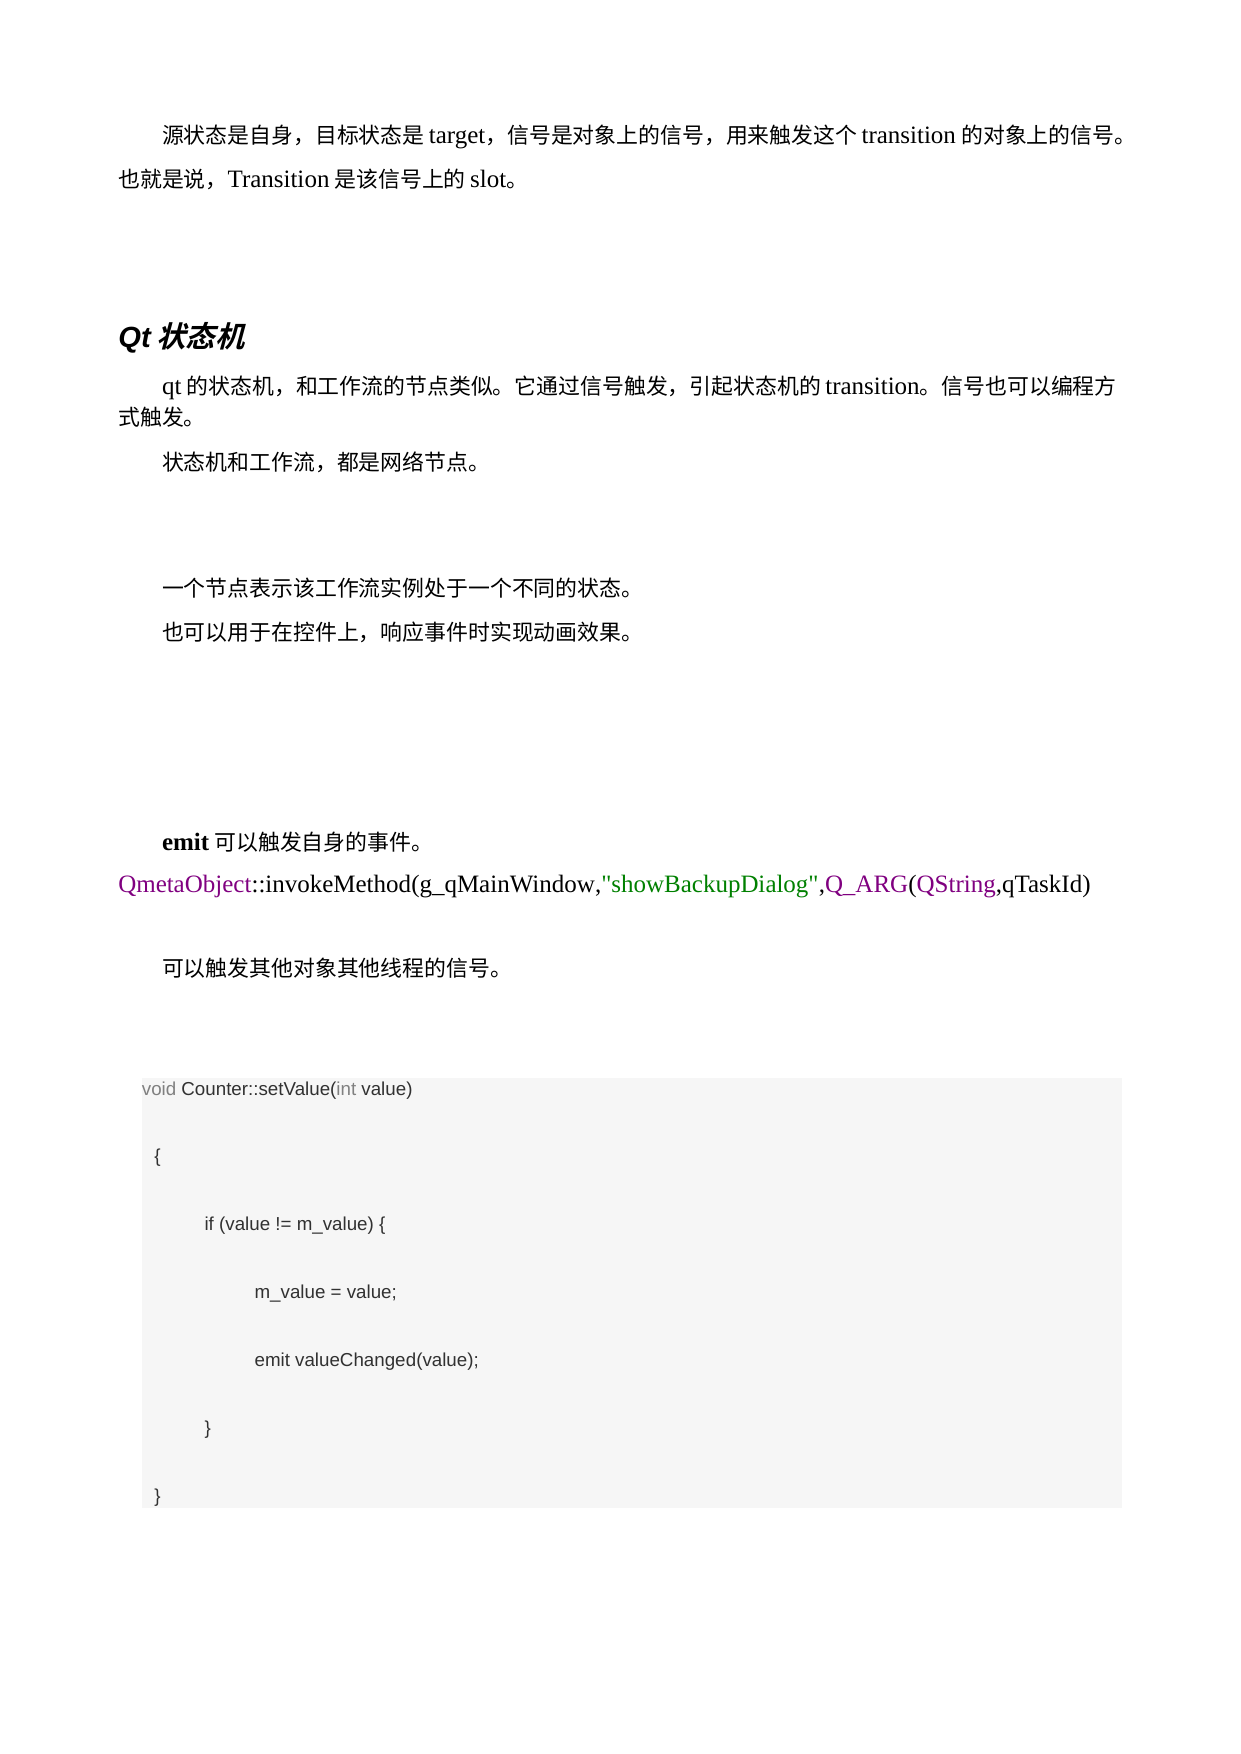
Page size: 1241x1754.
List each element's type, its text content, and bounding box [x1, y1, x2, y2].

text } [142, 1483, 1122, 1508]
text void Counter::setValue(int value) [142, 1078, 1122, 1099]
text QmetaObject::invokeMethod(g_qMainWindow,"showBackupDialog",Q_ARG(QString,qTaskId) [118, 869, 1122, 897]
text m_value = value; [142, 1279, 1122, 1303]
text qt的状态机，和工作流的节点类似。它通过信号触发，引起状态机的transition。信号也可以编程方式触发。 [118, 369, 1122, 432]
text emit可以触发自身的事件。 [118, 824, 1122, 856]
text if (value != m_value) { [142, 1211, 1122, 1235]
text 也可以用于在控件上，响应事件时实现动画效果。 [118, 615, 1122, 647]
text 也就是说，Transition是该信号上的slot。 [118, 162, 1122, 194]
text 一个节点表示该工作流实例处于一个不同的状态。 [118, 571, 1122, 603]
text 状态机和工作流，都是网络节点。 [118, 444, 1122, 476]
text emit valueChanged(value); [142, 1347, 1122, 1371]
text { [142, 1143, 1122, 1167]
subtitle Qt状态机 [118, 314, 1122, 356]
text 可以触发其他对象其他线程的信号。 [118, 951, 1122, 983]
text } [142, 1415, 1122, 1439]
text 源状态是自身，目标状态是target，信号是对象上的信号，用来触发这个transition的对象上的信号。 [118, 118, 1122, 150]
